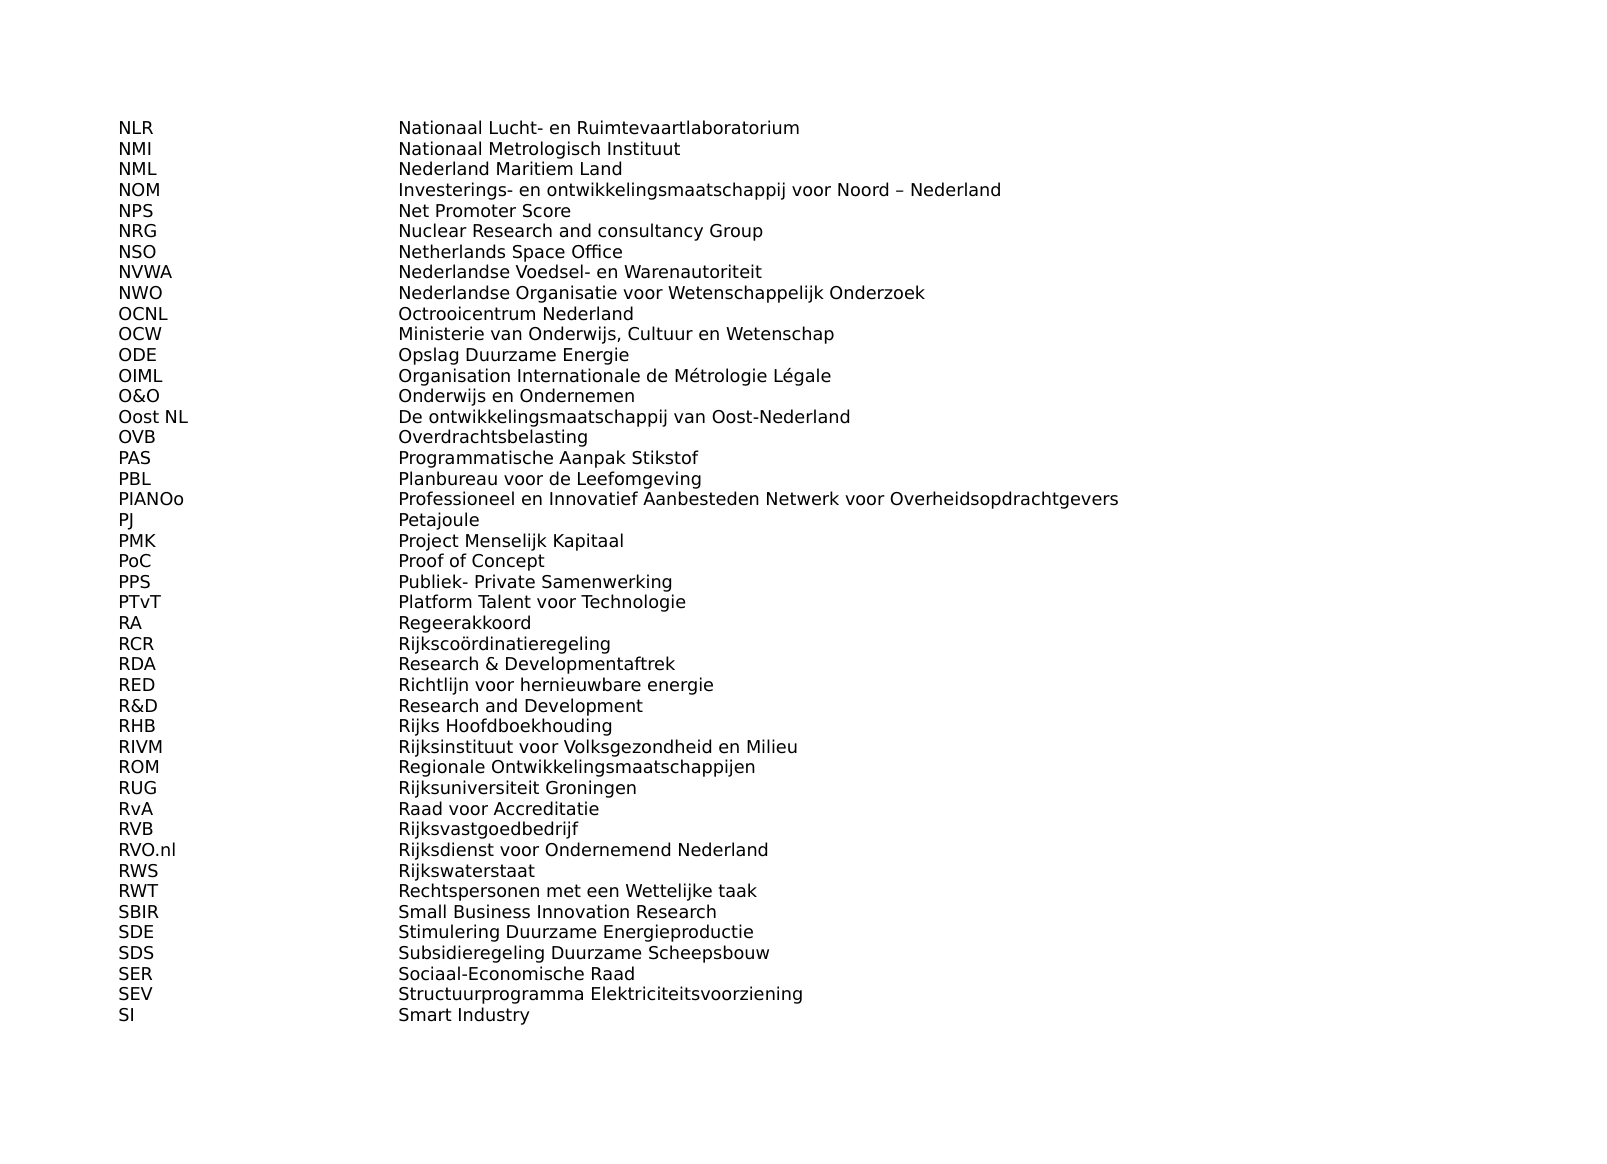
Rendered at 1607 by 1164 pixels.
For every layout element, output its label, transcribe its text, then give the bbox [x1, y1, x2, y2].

table_cell PAS [118, 448, 392, 469]
table_cell NOM [118, 180, 392, 201]
table_cell RDA [118, 654, 392, 675]
table_cell RvA [118, 799, 392, 819]
table_cell Organisation Internationale de Métrologie Légale [392, 366, 1488, 386]
table_cell Research and Development [392, 696, 1488, 716]
table_cell Investerings- en ontwikkelingsmaatschappij voor Noord – Nederland [392, 180, 1488, 201]
table_cell Netherlands Space Office [392, 242, 1488, 262]
table_cell PBL [118, 469, 392, 489]
table_cell RA [118, 613, 392, 634]
table_cell Nationaal Metrologisch Instituut [392, 139, 1488, 159]
table_cell Programmatische Aanpak Stikstof [392, 448, 1488, 469]
table_cell Research & Developmentaftrek [392, 654, 1488, 675]
table_cell Petajoule [392, 510, 1488, 531]
table_cell Nederlandse Voedsel- en Warenautoriteit [392, 263, 1488, 283]
table_cell Project Menselijk Kapitaal [392, 531, 1488, 551]
table_cell Overdrachtsbelasting [392, 428, 1488, 448]
table_cell Octrooicentrum Nederland [392, 304, 1488, 324]
table_cell SER [118, 964, 392, 984]
table_cell Rijkscoördinatieregeling [392, 634, 1488, 654]
table_cell OIML [118, 366, 392, 386]
table_cell Structuurprogramma Elektriciteitsvoorziening [392, 984, 1488, 1005]
table_cell Oost NL [118, 407, 392, 427]
table_cell De ontwikkelingsmaatschappij van Oost-Nederland [392, 407, 1488, 427]
table_cell Publiek- Private Samenwerking [392, 572, 1488, 592]
table_cell RHB [118, 716, 392, 737]
table_cell NMI [118, 139, 392, 159]
table_cell Nederland Maritiem Land [392, 159, 1488, 180]
table_cell Ministerie van Onderwijs, Cultuur en Wetenschap [392, 324, 1488, 345]
table_cell ROM [118, 758, 392, 778]
table_cell NWO [118, 283, 392, 304]
table_cell Nuclear Research and consultancy Group [392, 221, 1488, 242]
table_cell PoC [118, 551, 392, 572]
table_cell Small Business Innovation Research [392, 902, 1488, 922]
table_cell PPS [118, 572, 392, 592]
table_cell Net Promoter Score [392, 201, 1488, 221]
table_cell SI [118, 1005, 392, 1026]
table_cell RIVM [118, 737, 392, 757]
table_cell Opslag Duurzame Energie [392, 345, 1488, 366]
table_cell SBIR [118, 902, 392, 922]
table_cell Stimulering Duurzame Energieproductie [392, 923, 1488, 943]
table_cell ODE [118, 345, 392, 366]
table_cell Onderwijs en Ondernemen [392, 386, 1488, 407]
table_cell RCR [118, 634, 392, 654]
table_cell SDE [118, 923, 392, 943]
table_cell Rijksvastgoedbedrijf [392, 819, 1488, 840]
table_cell NPS [118, 201, 392, 221]
table_cell RUG [118, 778, 392, 799]
table_cell Sociaal-Economische Raad [392, 964, 1488, 984]
table_cell Planbureau voor de Leefomgeving [392, 469, 1488, 489]
table_cell Rijks Hoofdboekhouding [392, 716, 1488, 737]
table_cell PMK [118, 531, 392, 551]
table_cell NML [118, 159, 392, 180]
table_cell Rechtspersonen met een Wettelijke taak [392, 881, 1488, 902]
table_cell SDS [118, 943, 392, 964]
table_cell Regionale Ontwikkelingsmaatschappijen [392, 758, 1488, 778]
table_cell Professioneel en Innovatief Aanbesteden Netwerk voor Overheidsopdrachtgevers [392, 489, 1488, 510]
table_cell Smart Industry [392, 1005, 1488, 1026]
table_cell Raad voor Accreditatie [392, 799, 1488, 819]
table_cell OVB [118, 428, 392, 448]
table_cell RWS [118, 861, 392, 881]
table_cell Rijksdienst voor Ondernemend Nederland [392, 840, 1488, 861]
table_cell Richtlijn voor hernieuwbare energie [392, 675, 1488, 696]
table_cell Nationaal Lucht- en Ruimtevaartlaboratorium [392, 118, 1488, 139]
table_cell Platform Talent voor Technologie [392, 593, 1488, 613]
table_cell OCNL [118, 304, 392, 324]
table_cell R&D [118, 696, 392, 716]
table_cell NVWA [118, 263, 392, 283]
table_cell NRG [118, 221, 392, 242]
table_cell Nederlandse Organisatie voor Wetenschappelijk Onderzoek [392, 283, 1488, 304]
table_cell RWT [118, 881, 392, 902]
table_cell Rijkswaterstaat [392, 861, 1488, 881]
table_cell NLR [118, 118, 392, 139]
table_cell Rijksuniversiteit Groningen [392, 778, 1488, 799]
table_cell SEV [118, 984, 392, 1005]
table_cell RED [118, 675, 392, 696]
table_cell RVB [118, 819, 392, 840]
table_cell PTvT [118, 593, 392, 613]
table_cell Regeerakkoord [392, 613, 1488, 634]
table_cell PJ [118, 510, 392, 531]
table_cell RVO.nl [118, 840, 392, 861]
table_cell Rijksinstituut voor Volksgezondheid en Milieu [392, 737, 1488, 757]
table_cell Proof of Concept [392, 551, 1488, 572]
table_cell Subsidieregeling Duurzame Scheepsbouw [392, 943, 1488, 964]
table_cell PIANOo [118, 489, 392, 510]
table_cell O&O [118, 386, 392, 407]
table_cell NSO [118, 242, 392, 262]
table_cell OCW [118, 324, 392, 345]
